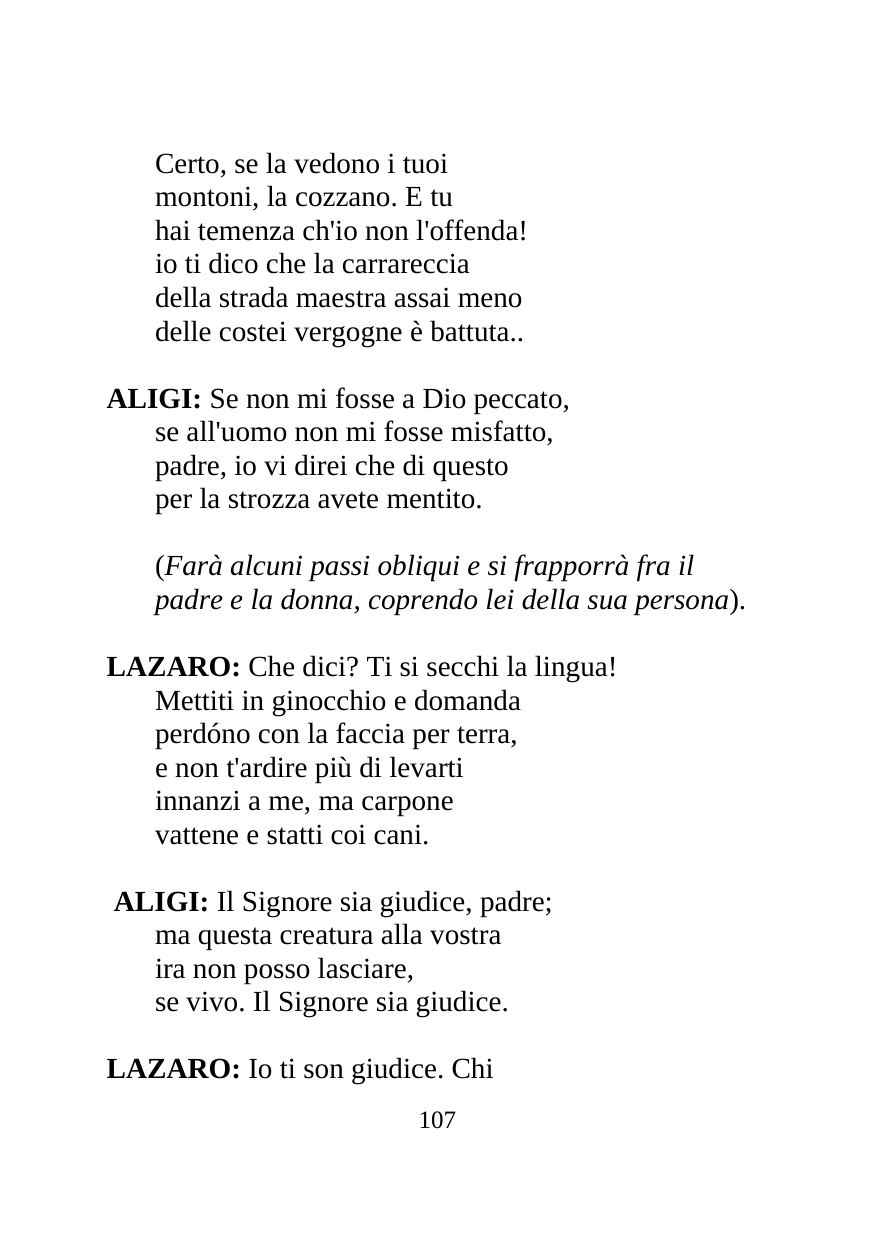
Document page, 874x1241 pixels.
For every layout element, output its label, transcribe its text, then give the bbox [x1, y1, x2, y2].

text io ti dico che la carrareccia [155, 247, 768, 280]
text LAZARO: Io ti son giudice. Chi [106, 1052, 768, 1085]
text se all'uomo non mi fosse misfatto, [155, 414, 768, 448]
text se vivo. Il Signore sia giudice. [155, 984, 768, 1018]
text Mettiti in ginocchio e domanda [155, 683, 768, 716]
text LAZARO: Che dici? Ti si secchi la lingua! [106, 649, 768, 683]
text della strada maestra assai meno [155, 280, 768, 314]
text ma questa creatura alla vostra [155, 917, 768, 951]
text ira non posso lasciare, [155, 951, 768, 984]
text Certo, se la vedono i tuoi [155, 146, 768, 179]
text e non t'ardire più di levarti [155, 750, 768, 783]
text innanzi a me, ma carpone [155, 783, 768, 817]
text perdóno con la faccia per terra, [155, 716, 768, 750]
text hai temenza ch'io non l'offenda! [155, 213, 768, 247]
text padre, io vi direi che di questo [155, 448, 768, 481]
text delle costei vergogne è battuta.. [155, 314, 768, 347]
text vattene e statti coi cani. [155, 817, 768, 850]
text (Farà alcuni passi obliqui e si frapporrà fra il padre e la donna, coprendo lei della sua persona). [155, 548, 768, 616]
text montoni, la cozzano. E tu [155, 179, 768, 213]
text ALIGI: Il Signore sia giudice, padre; [106, 884, 768, 917]
text per la strozza avete mentito. [155, 481, 768, 515]
text ALIGI: Se non mi fosse a Dio peccato, [106, 381, 768, 414]
